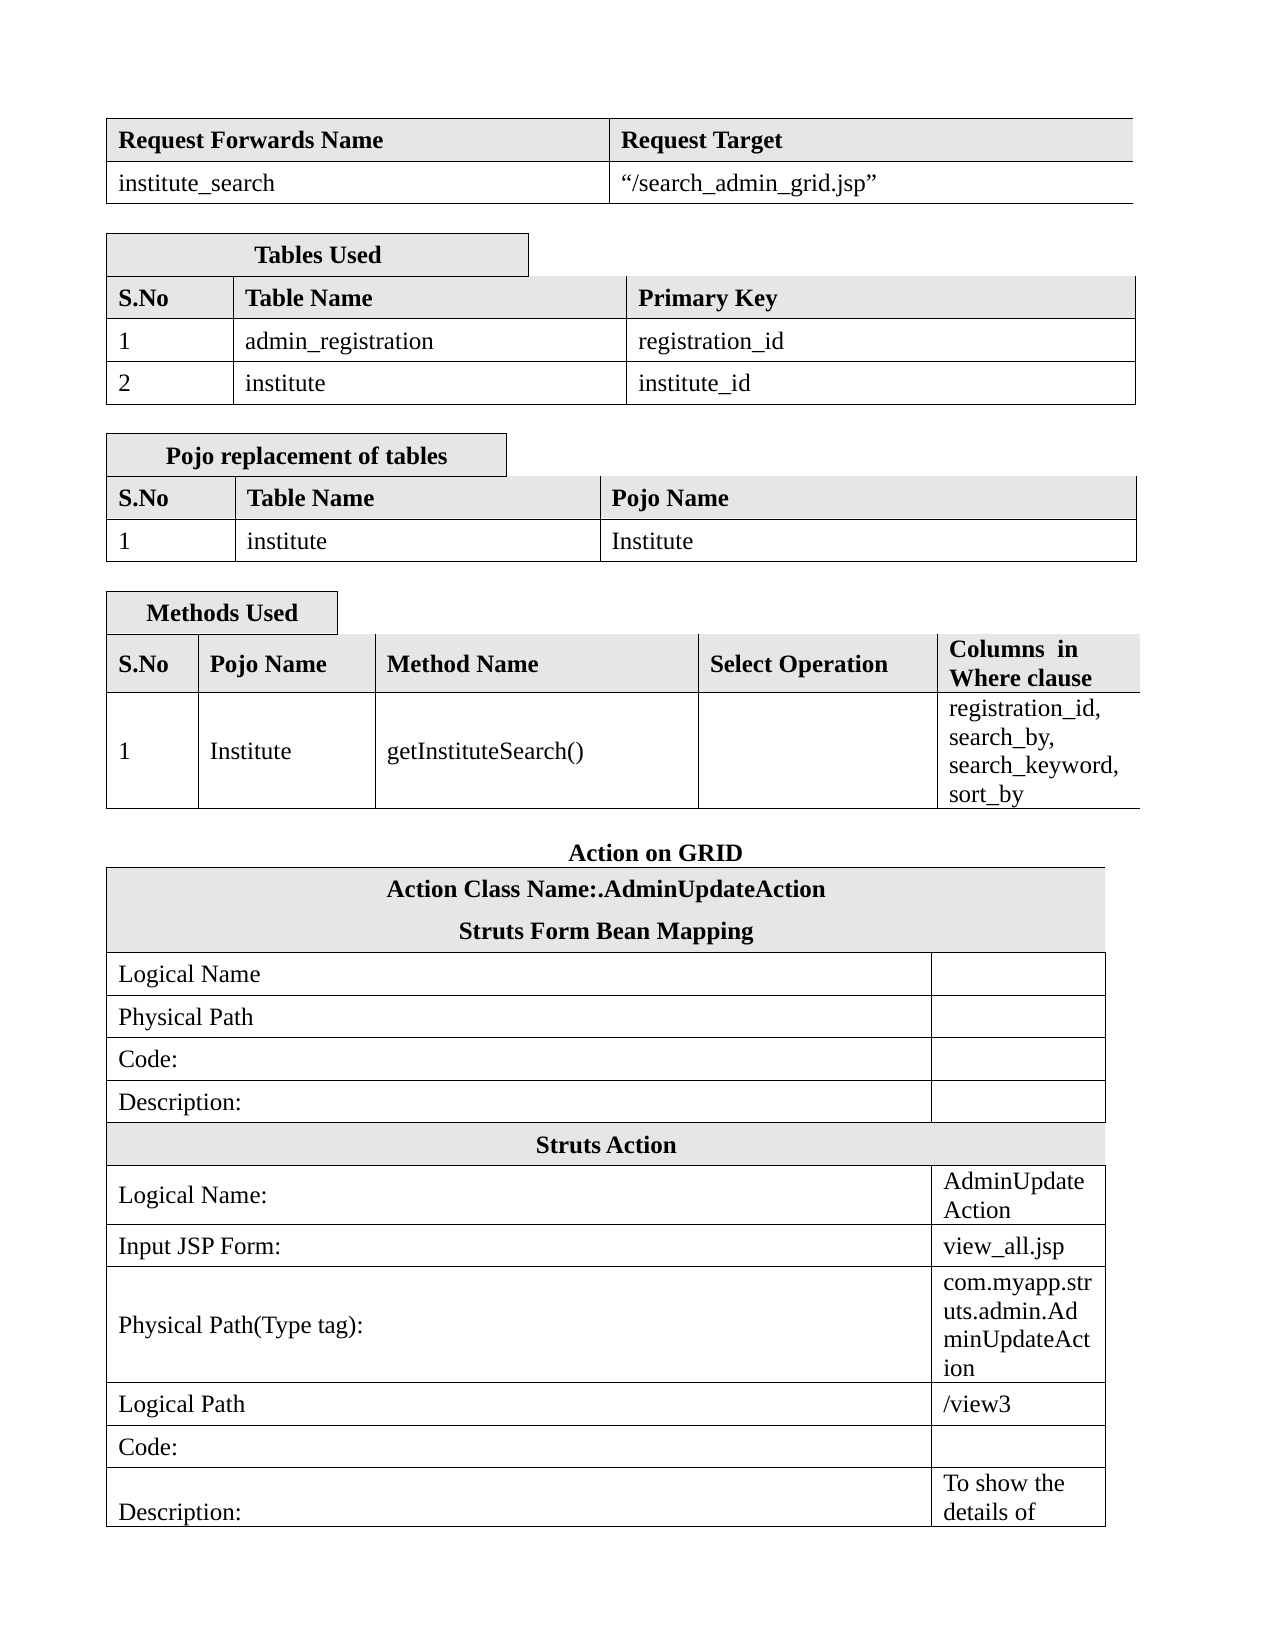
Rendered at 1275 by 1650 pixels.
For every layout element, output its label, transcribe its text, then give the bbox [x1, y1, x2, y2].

table_cell Request Target [610, 119, 1133, 161]
table_cell S.No [107, 477, 235, 518]
table_cell Pojo Name [199, 634, 375, 692]
table_cell Physical Path(Type tag): [107, 1267, 931, 1382]
table_cell institute [236, 520, 600, 561]
table_cell Table Name [236, 476, 600, 518]
table_cell Description: [107, 1081, 931, 1122]
table_cell Code: [107, 1038, 931, 1080]
table_cell AdminUpdateAction [932, 1166, 1105, 1223]
table_cell view_all.jsp [932, 1225, 1105, 1266]
table_cell S.No [107, 277, 233, 318]
table_cell institute [234, 362, 626, 403]
table_cell 2 [107, 362, 233, 403]
table_cell /view3 [932, 1383, 1105, 1425]
table_cell Logical Path [107, 1383, 931, 1425]
table_cell Table Name [234, 276, 626, 318]
table_header Tables Used [107, 234, 528, 276]
table_cell institute_search [107, 162, 609, 203]
table_cell “/search_admin_grid.jsp” [610, 162, 1133, 203]
table_cell Request Forwards Name [107, 119, 609, 161]
table_cell 1 [107, 693, 198, 808]
table_cell Select Operation [699, 634, 937, 692]
table_cell Logical Name: [107, 1166, 931, 1223]
table_header Methods Used [107, 592, 337, 633]
text Action on GRID [118, 838, 1157, 867]
table_cell Struts Form Bean Mapping [107, 909, 1105, 952]
table_cell S.No [107, 635, 198, 692]
table_cell Method Name [376, 634, 698, 692]
table_header Action Class Name:.AdminUpdateAction [107, 868, 1105, 909]
table_cell Pojo Name [601, 476, 1136, 518]
table_cell Code: [107, 1426, 931, 1467]
table_cell Primary Key [627, 276, 1135, 318]
table_cell admin_registration [234, 319, 626, 361]
table_cell Input JSP Form: [107, 1225, 931, 1266]
table_cell [699, 693, 937, 808]
table_cell registration_id [627, 319, 1135, 361]
table_cell com.myapp.struts.admin.AdminUpdateAction [932, 1267, 1105, 1382]
table_cell [932, 1081, 1105, 1122]
table_cell Description: [107, 1468, 931, 1526]
table_cell Logical Name [107, 953, 931, 994]
table_cell To show the details of [932, 1468, 1105, 1526]
table_cell Struts Action [107, 1123, 1105, 1165]
table_cell 1 [107, 520, 235, 561]
table_header Pojo replacement of tables [107, 434, 506, 476]
table_cell 1 [107, 319, 233, 361]
table_cell Physical Path [107, 996, 931, 1037]
table_cell [932, 953, 1105, 994]
table_cell [932, 996, 1105, 1037]
table_cell [932, 1426, 1105, 1467]
table_cell Columns in Where clause [938, 634, 1140, 692]
table_cell Institute [601, 520, 1136, 561]
table_cell registration_id, search_by, search_keyword, sort_by [938, 693, 1140, 808]
table_cell institute_id [627, 362, 1135, 403]
table_cell getInstituteSearch() [376, 693, 698, 808]
table_cell [932, 1038, 1105, 1080]
table_cell Institute [199, 693, 375, 808]
